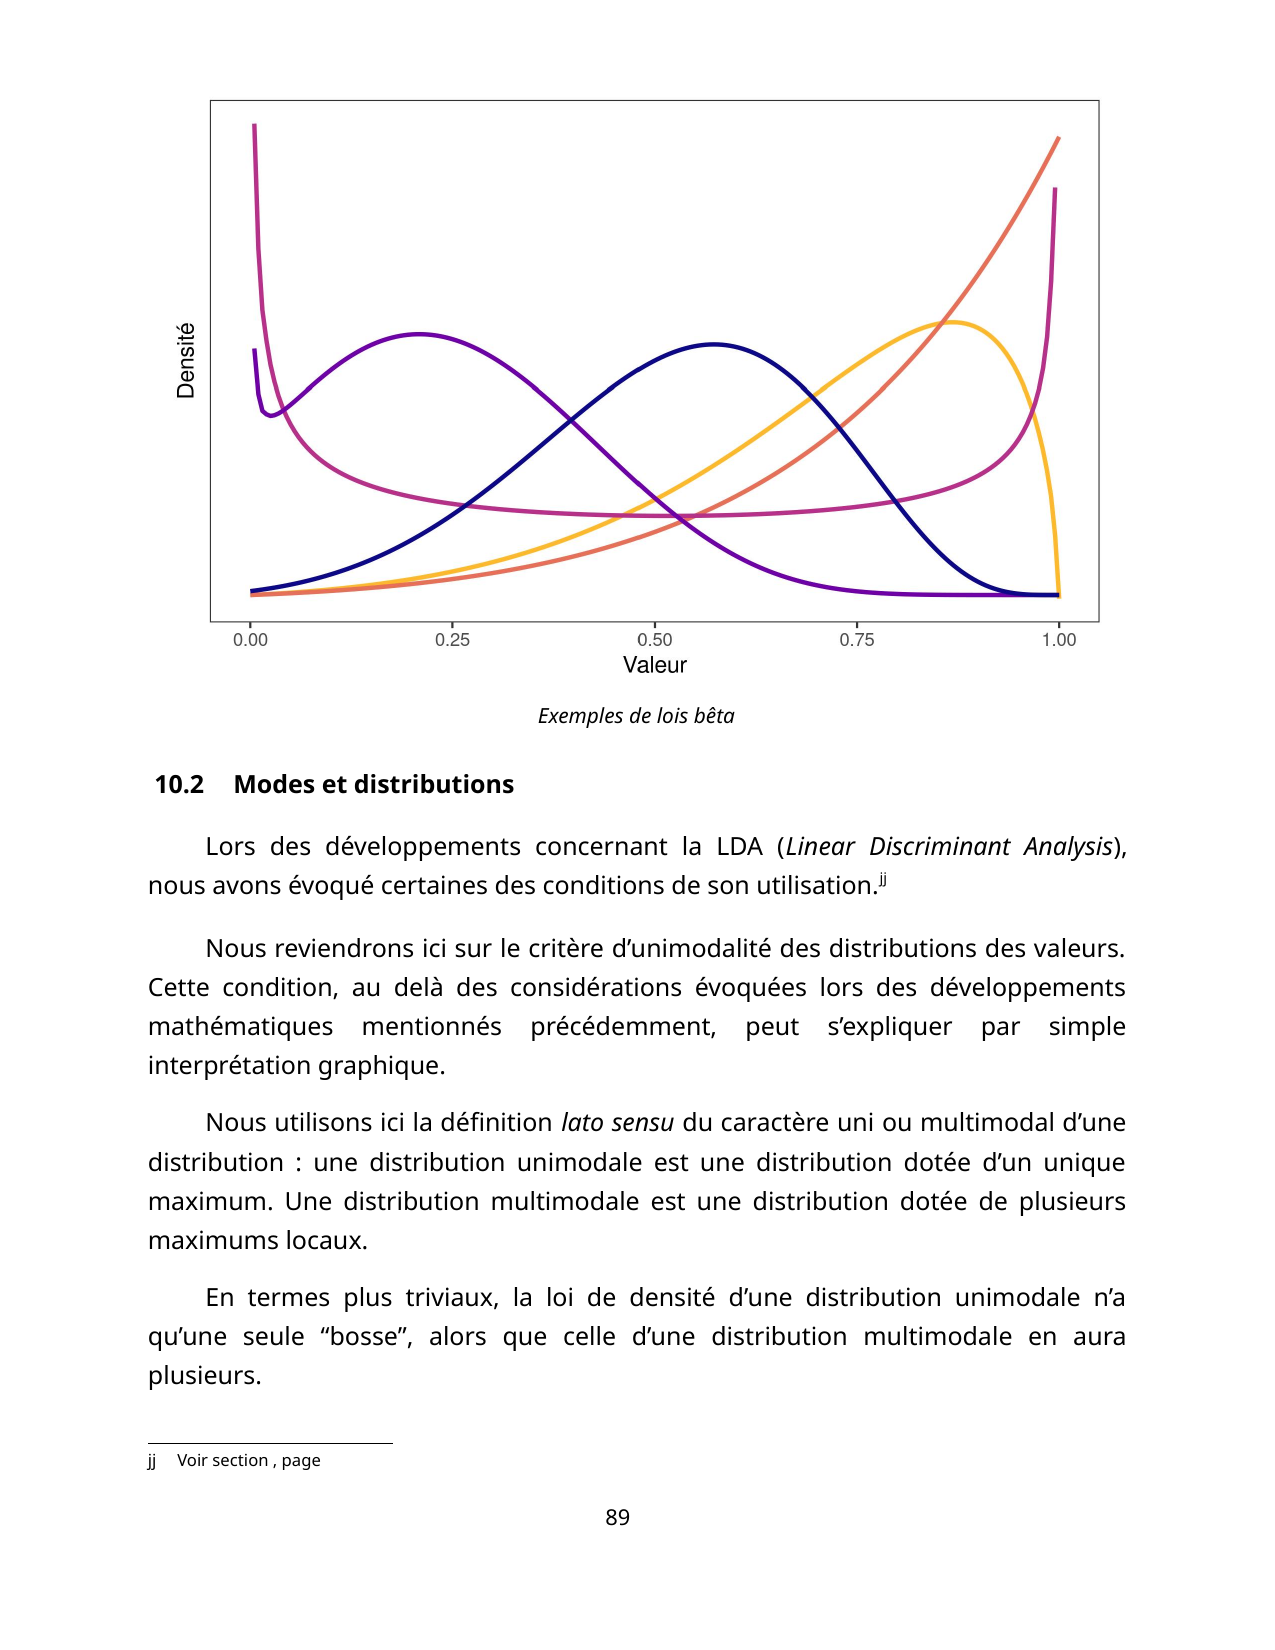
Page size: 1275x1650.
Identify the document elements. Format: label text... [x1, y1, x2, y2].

text Lors des développements concernant la LDA (Linear Discriminant Analysis), nous avons évoqué certaines des conditions de son utilisation. [148, 828, 1127, 902]
picture [165, 88, 1111, 689]
text Voir section , page [148, 1449, 1127, 1472]
text En termes plus triviaux, la loi de densité d’une distribution unimodale n’a qu’une seule “bosse”, alors que celle d’une distribution multimodale en aura plusieurs. [148, 1279, 1127, 1392]
text Nous utilisons ici la définition lato sensu du caractère uni ou multimodal d’une distribution : une distribution unimodale est une distribution dotée d’un unique maximum. Une distribution multimodale est une distribution dotée de plusieurs maximums locaux. [148, 1105, 1127, 1257]
subtitle Modes et distributions [148, 767, 1127, 801]
text Nous reviendrons ici sur le critère d’unimodalité des distributions des valeurs. Cette condition, au delà des considérations évoquées lors des développements mathématiques mentionnés précédemment, peut s’expliquer par simple interprétation graphique. [148, 930, 1127, 1082]
text Exemples de lois bêta [148, 701, 1127, 729]
